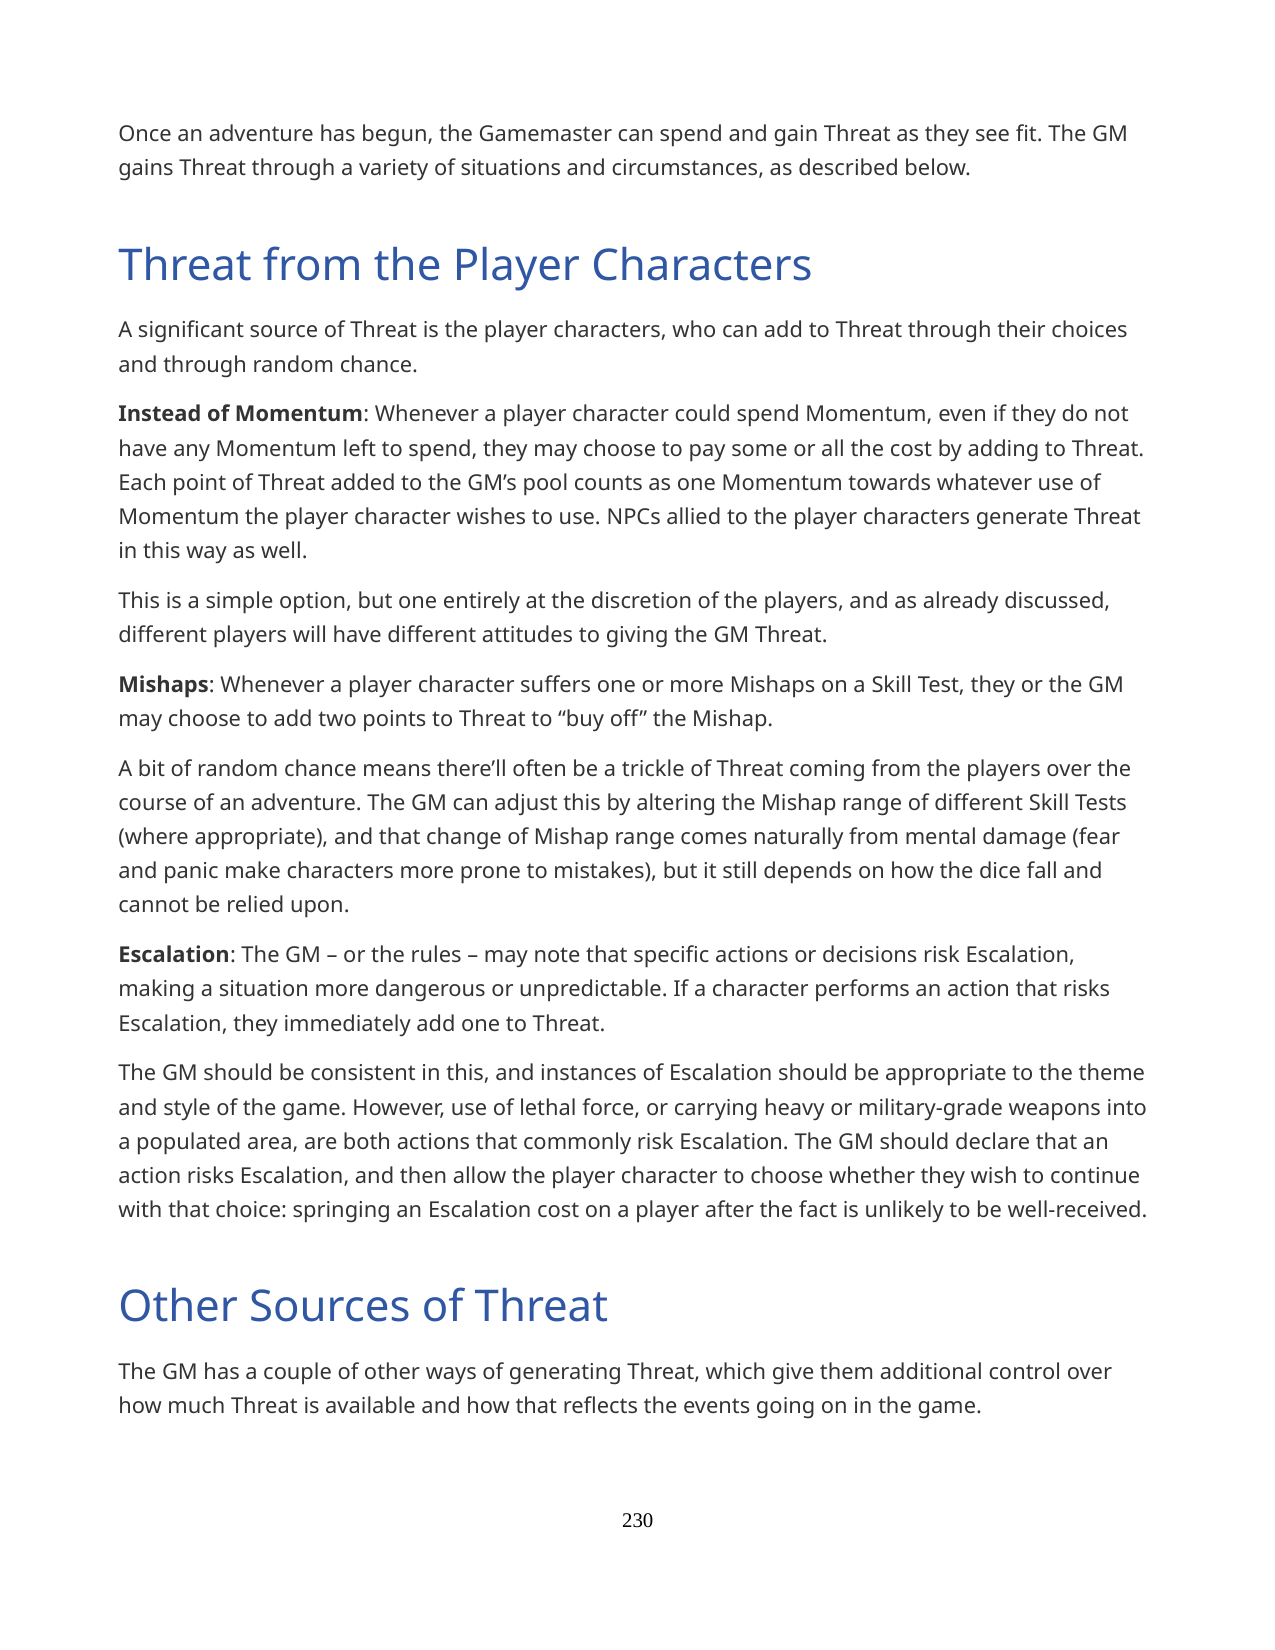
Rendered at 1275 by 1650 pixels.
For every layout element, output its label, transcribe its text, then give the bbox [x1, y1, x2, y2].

text A significant source of Threat is the player characters, who can add to Threat through their choices and through random chance. [118, 314, 1157, 378]
subtitle Other Sources of Threat [118, 1275, 1157, 1335]
text Escalation: The GM – or the rules – may note that specific actions or decisions risk Escalation, making a situation more dangerous or unpredictable. If a character performs an action that risks Escalation, they immediately add one to Threat. [118, 939, 1157, 1037]
text This is a simple option, but one entirely at the discretion of the players, and as already discussed, different players will have different attitudes to giving the GM Threat. [118, 585, 1157, 649]
text A bit of random chance means there’ll often be a trickle of Threat coming from the players over the course of an adventure. The GM can adjust this by altering the Mishap range of different Skill Tests (where appropriate), and that change of Mishap range comes naturally from mental damage (fear and panic make characters more prone to mistakes), but it still depends on how the dice fall and cannot be relied upon. [118, 753, 1157, 919]
text The GM has a couple of other ways of generating Threat, which give them additional control over how much Threat is available and how that reflects the events going on in the game. [118, 1356, 1157, 1420]
text Once an adventure has begun, the Gamemaster can spend and gain Threat as they see fit. The GM gains Threat through a variety of situations and circumstances, as described below. [118, 118, 1157, 182]
subtitle Threat from the Player Characters [118, 233, 1157, 293]
text The GM should be consistent in this, and instances of Escalation should be appropriate to the theme and style of the game. However, use of lethal force, or carrying heavy or military-grade weapons into a populated area, are both actions that commonly risk Escalation. The GM should declare that an action risks Escalation, and then allow the player character to choose whether they wish to continue with that choice: springing an Escalation cost on a player after the fact is unlikely to be well-received. [118, 1057, 1157, 1224]
text Mishaps: Whenever a player character suffers one or more Mishaps on a Skill Test, they or the GM may choose to add two points to Threat to “buy off” the Mishap. [118, 669, 1157, 733]
text Instead of Momentum: Whenever a player character could spend Momentum, even if they do not have any Momentum left to spend, they may choose to pay some or all the cost by adding to Threat. Each point of Threat added to the GM’s pool counts as one Momentum towards whatever use of Momentum the player character wishes to use. NPCs allied to the player characters generate Threat in this way as well. [118, 398, 1157, 565]
